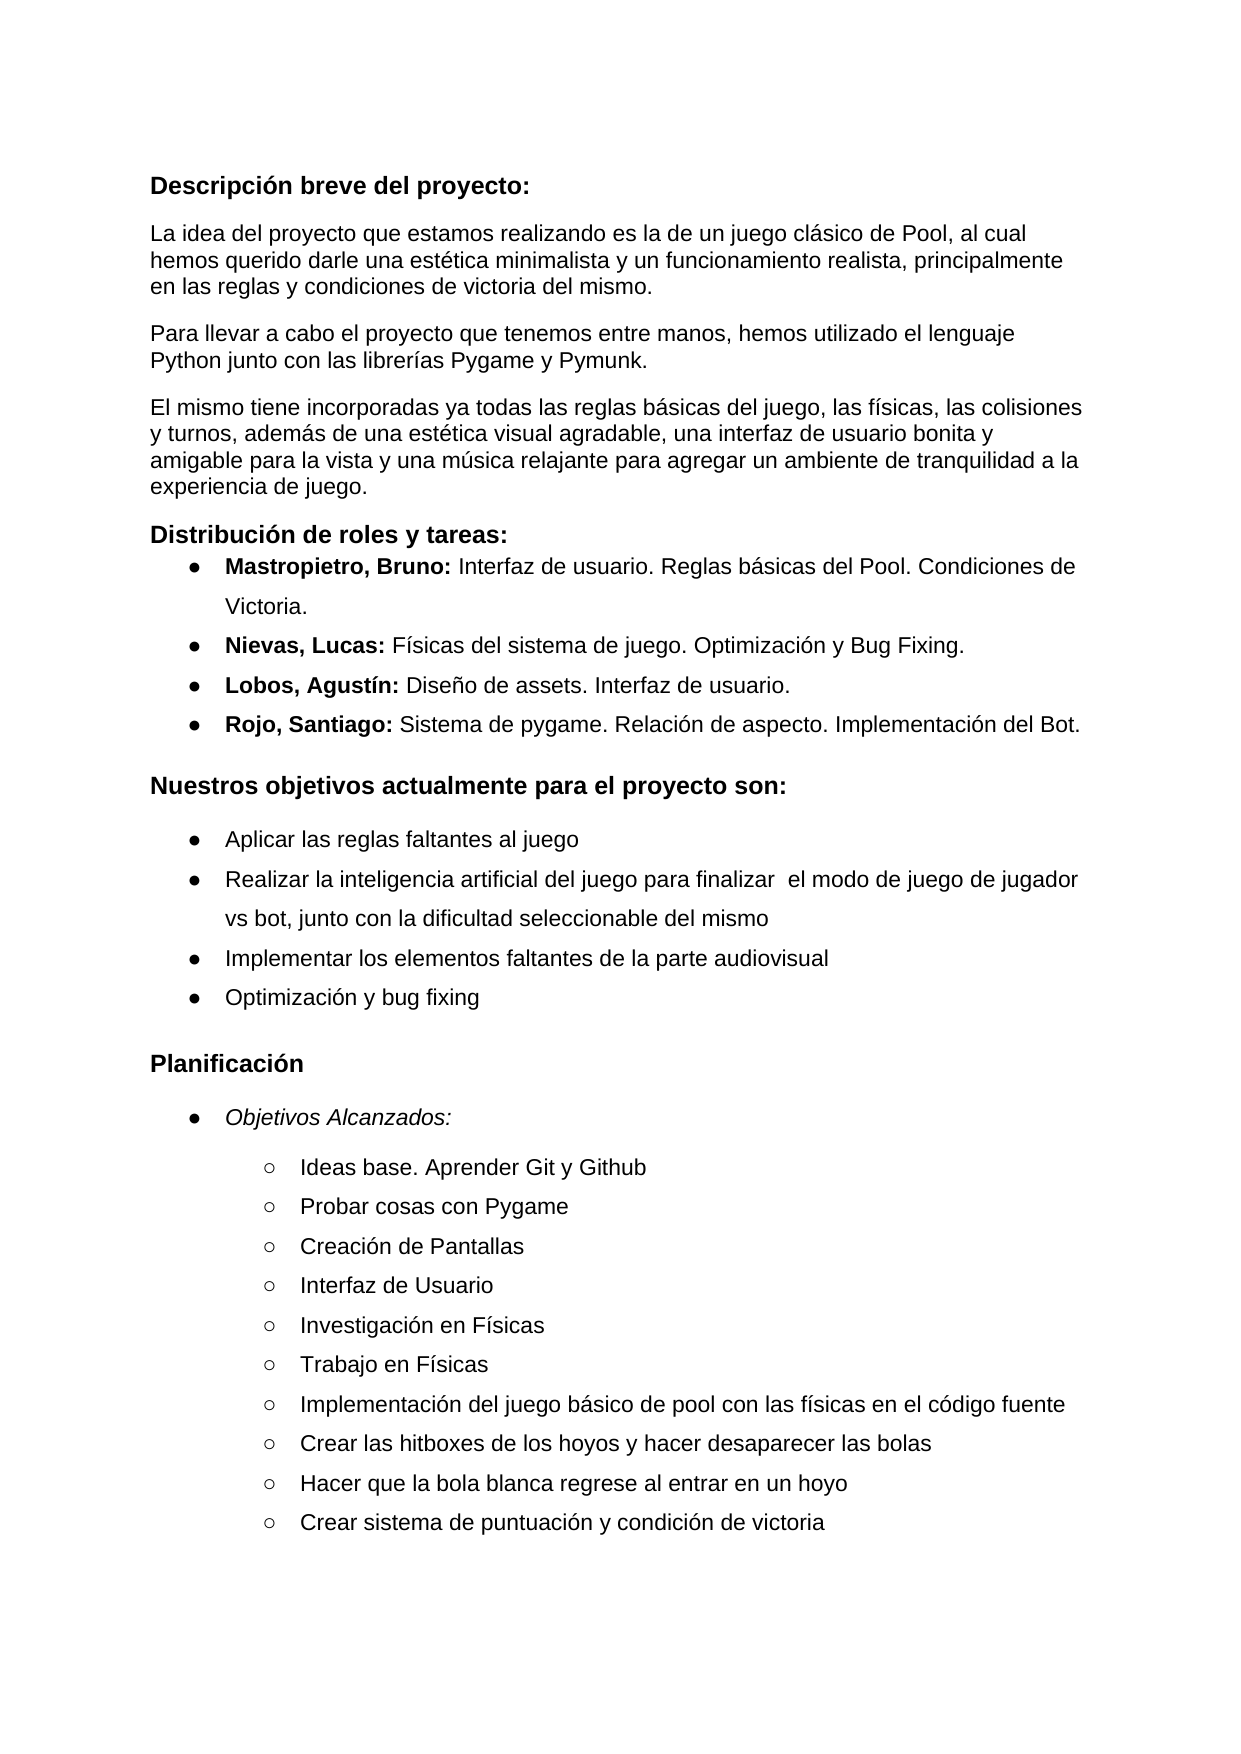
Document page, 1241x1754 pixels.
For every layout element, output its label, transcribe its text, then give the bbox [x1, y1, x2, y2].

list Realizar la inteligencia artificial del juego para finalizar el modo de juego de jugador vs bot, junto con la dificultad seleccionable del mismo [187, 866, 1090, 932]
list Objetivos Alcanzados: [187, 1103, 1090, 1130]
list Crear las hitboxes de los hoyos y hacer desaparecer las bolas [262, 1430, 1090, 1457]
list Optimización y bug fixing [187, 984, 1090, 1011]
list Investigación en Físicas [262, 1312, 1090, 1338]
list Implementación del juego básico de pool con las físicas en el código fuente [262, 1391, 1090, 1417]
list Creación de Pantallas [262, 1233, 1090, 1259]
text Nuestros objetivos actualmente para el proyecto son: [150, 771, 1090, 800]
list Crear sistema de puntuación y condición de victoria [262, 1509, 1090, 1536]
list Hacer que la bola blanca regrese al entrar en un hoyo [262, 1470, 1090, 1496]
list Aplicar las reglas faltantes al juego [187, 826, 1090, 853]
list Lobos, Agustín: Diseño de assets. Interfaz de usuario. [187, 672, 1090, 698]
list Probar cosas con Pygame [262, 1193, 1090, 1220]
list Implementar los elementos faltantes de la parte audiovisual [187, 945, 1090, 971]
text Distribución de roles y tareas: [150, 520, 1090, 549]
list Rojo, Santiago: Sistema de pygame. Relación de aspecto. Implementación del Bot. [187, 711, 1090, 737]
list Interfaz de Usuario [262, 1272, 1090, 1299]
list Ideas base. Aprender Git y Github [262, 1154, 1090, 1180]
text Para llevar a cabo el proyecto que tenemos entre manos, hemos utilizado el lenguaje Python junto con las librerías Pygame y Pymunk. [150, 320, 1090, 373]
list Mastropietro, Bruno: Interfaz de usuario. Reglas básicas del Pool. Condiciones de Victoria. [187, 553, 1090, 619]
text Descripción breve del proyecto: [150, 171, 1090, 199]
text Planificación [150, 1049, 1090, 1077]
text El mismo tiene incorporadas ya todas las reglas básicas del juego, las físicas, las colisiones y turnos, además de una estética visual agradable, una interfaz de usuario bonita y amigable para la vista y una música relajante para agregar un ambiente de tranquilidad a la experiencia de juego. [150, 394, 1090, 499]
list Nievas, Lucas: Físicas del sistema de juego. Optimización y Bug Fixing. [187, 632, 1090, 658]
text La idea del proyecto que estamos realizando es la de un juego clásico de Pool, al cual hemos querido darle una estética minimalista y un funcionamiento realista, principalmente en las reglas y condiciones de victoria del mismo. [150, 220, 1090, 299]
list Trabajo en Físicas [262, 1351, 1090, 1378]
